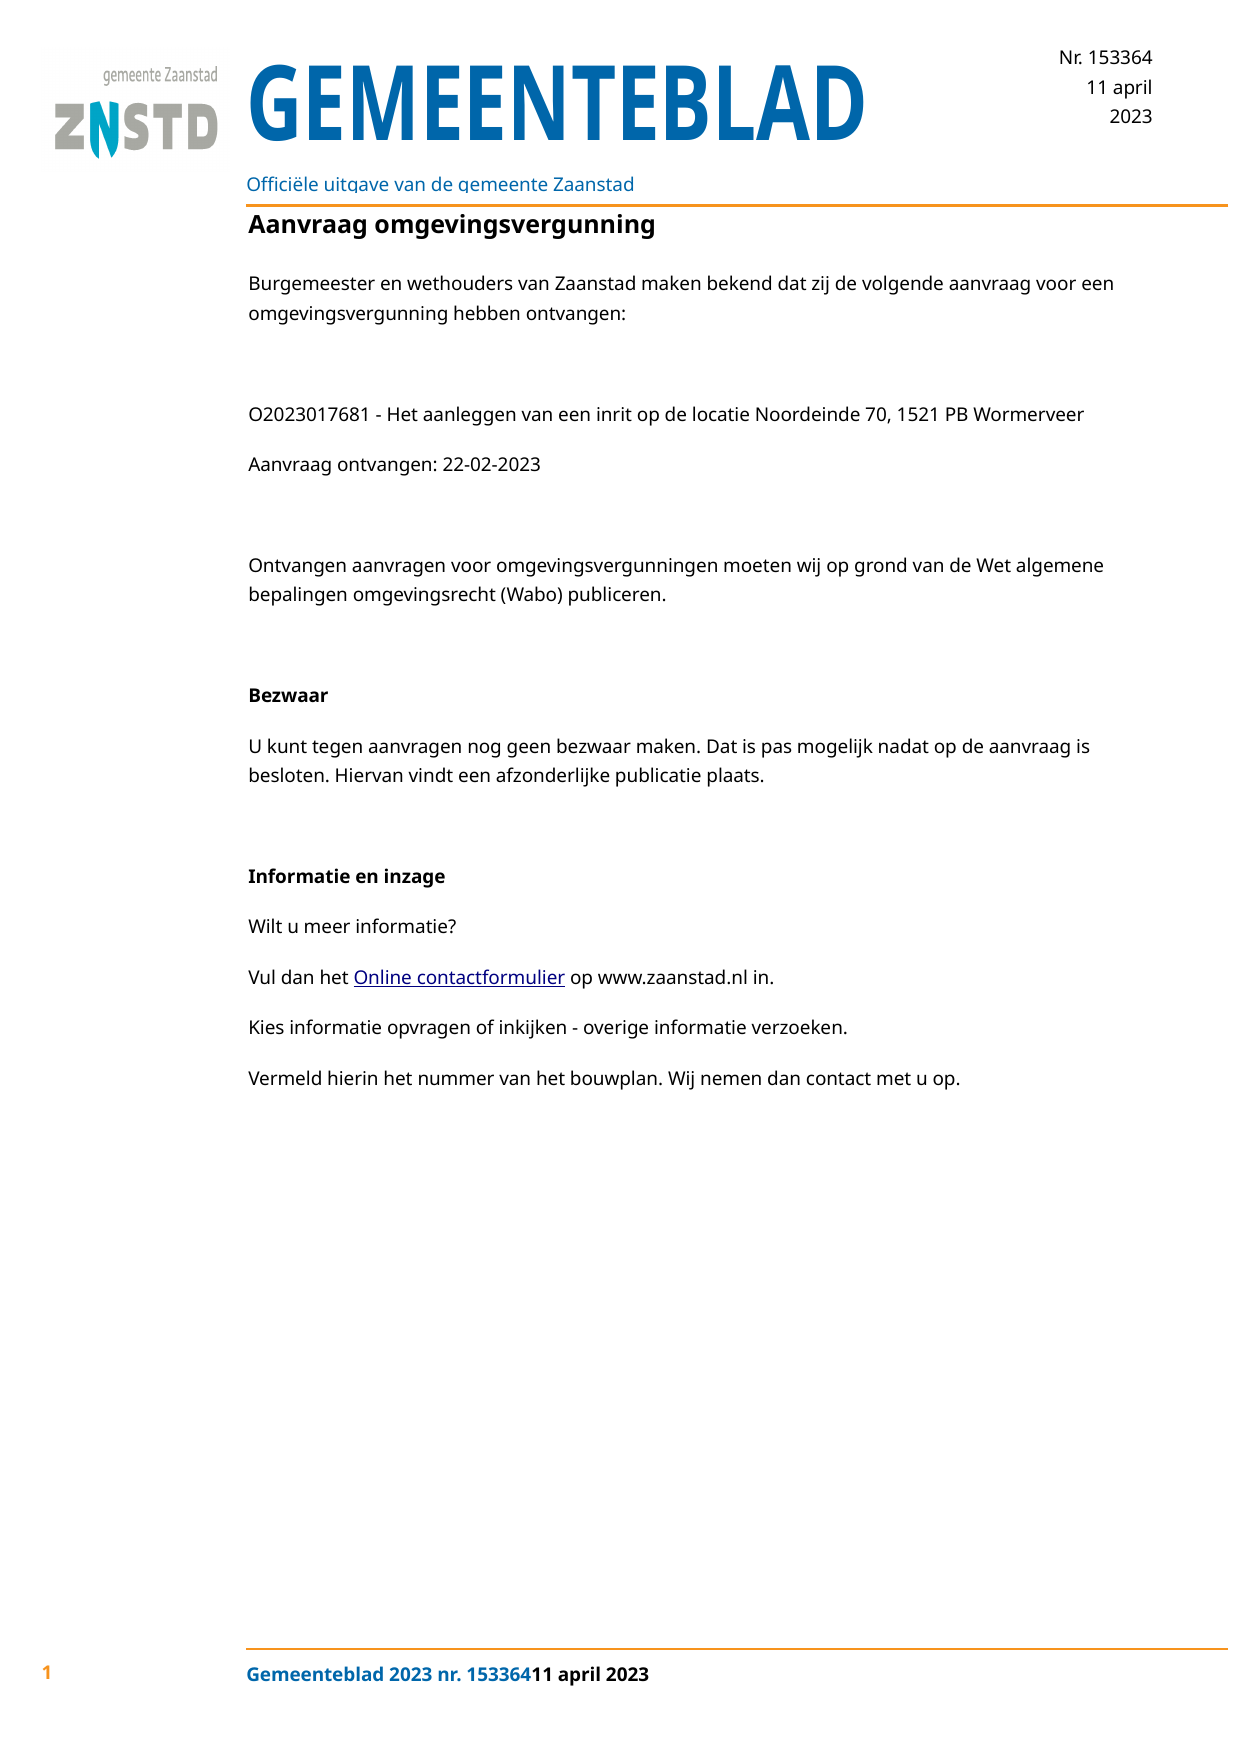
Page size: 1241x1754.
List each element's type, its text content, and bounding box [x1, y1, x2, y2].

text Burgemeester en wethouders van Zaanstad maken bekend dat zij de volgende aanvraag voor een omgevingsvergunning hebben ontvangen: [248, 270, 1152, 326]
text Vul dan het Online contactformulier op www.zaanstad.nl in. [248, 964, 1152, 990]
text O2023017681 - Het aanleggen van een inrit op de locatie Noordeinde 70, 1521 PB Wormerveer [248, 401, 1152, 426]
text Informatie en inzage [248, 863, 1152, 889]
text Ontvangen aanvragen voor omgevingsvergunningen moeten wij op grond van de Wet algemene bepalingen omgevingsrecht (Wabo) publiceren. [248, 552, 1152, 607]
text Bezwaar [248, 682, 1152, 708]
text Aanvraag ontvangen: 22-02-2023 [248, 451, 1152, 477]
text Vermeld hierin het nummer van het bouwplan. Wij nemen dan contact met u op. [248, 1065, 1152, 1091]
text Kies informatie opvragen of inkijken - overige informatie verzoeken. [248, 1014, 1152, 1040]
text Aanvraag omgevingsvergunning [248, 207, 1152, 241]
picture [41, 47, 231, 172]
text U kunt tegen aanvragen nog geen bezwaar maken. Dat is pas mogelijk nadat op de aanvraag is besloten. Hiervan vindt een afzonderlijke publicatie plaats. [248, 733, 1152, 788]
text Wilt u meer informatie? [248, 914, 1152, 939]
